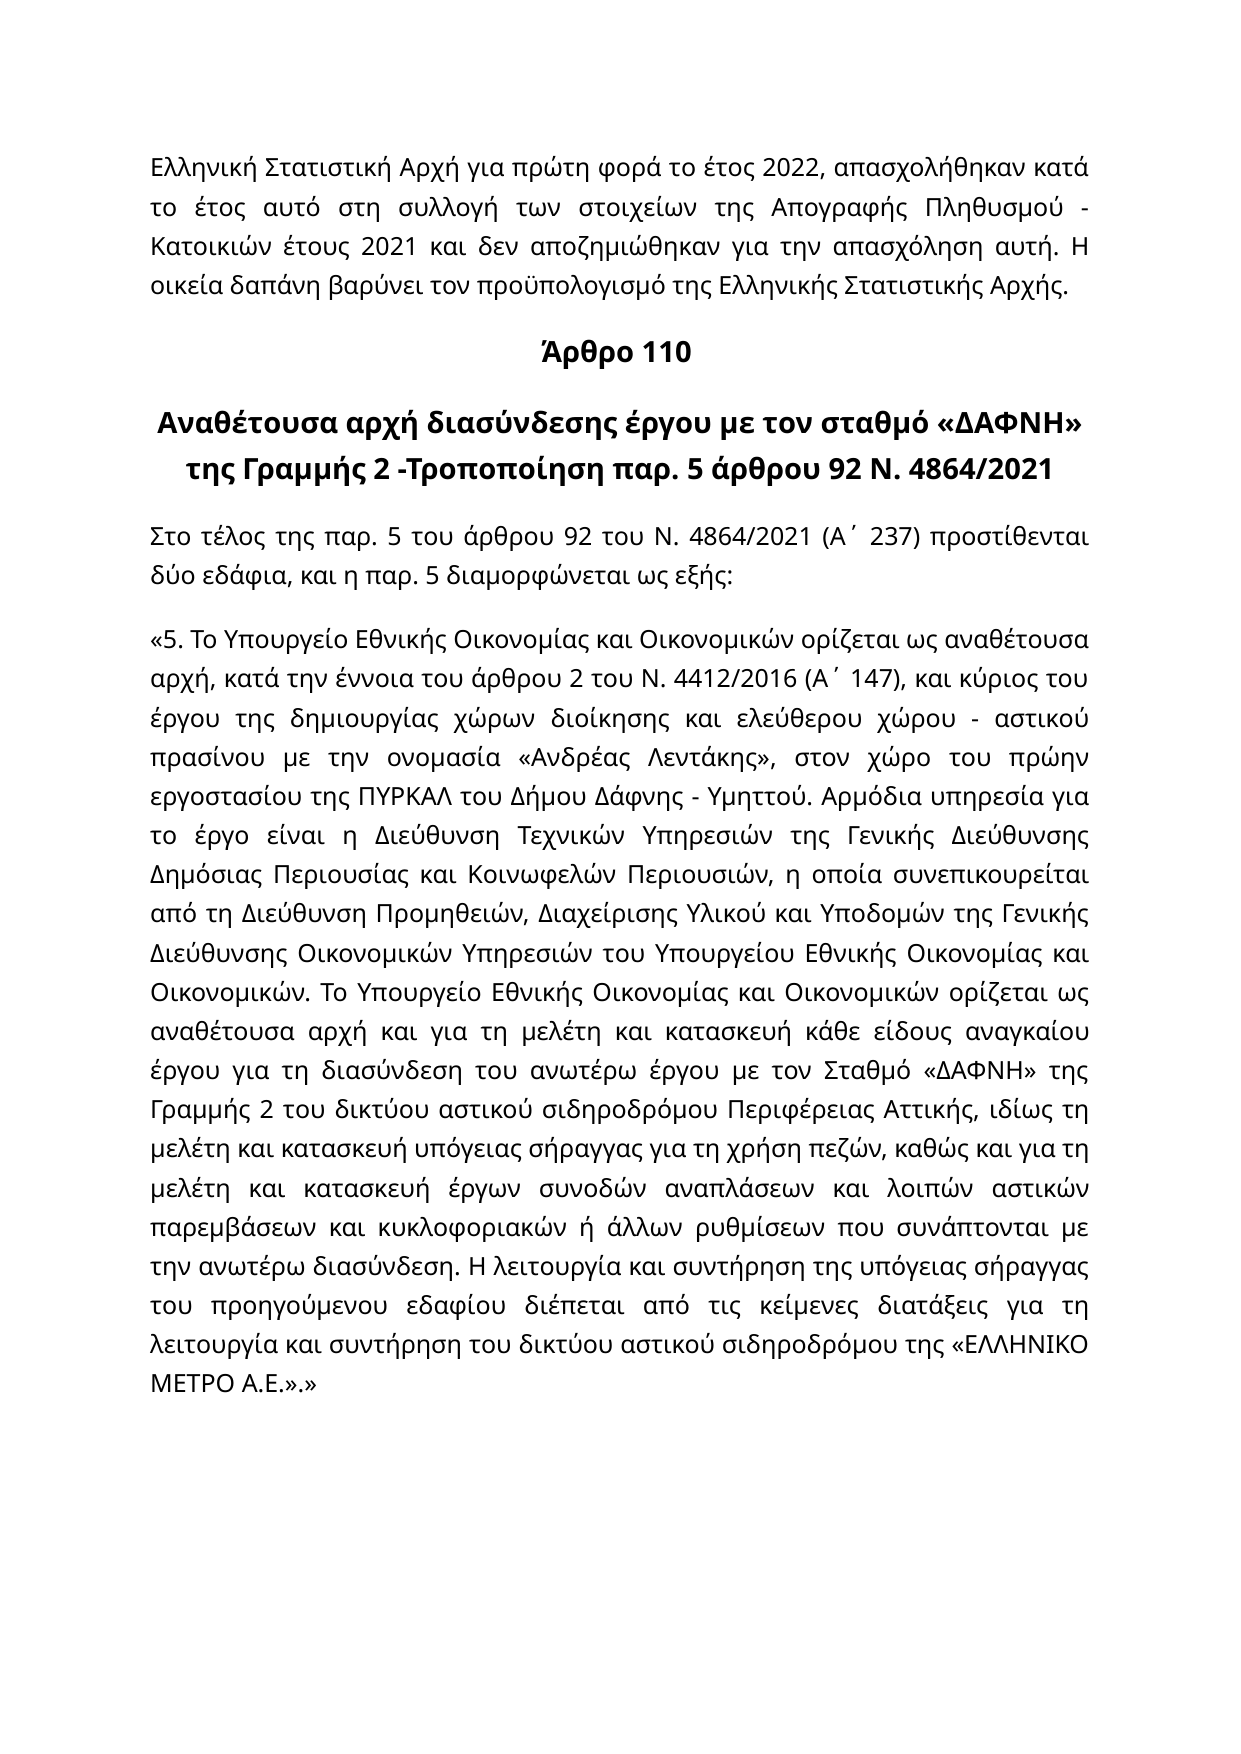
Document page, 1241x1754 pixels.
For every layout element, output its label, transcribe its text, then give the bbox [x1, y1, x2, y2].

subtitle Αναθέτουσα αρχή διασύνδεσης έργου με τον σταθμό «ΔΑΦΝΗ» της Γραμμής 2 -Τροποποίηση παρ. 5 άρθρου 92 Ν. 4864/2021 [150, 402, 1090, 488]
subtitle Άρθρο 110 [150, 332, 1090, 371]
text Ελληνική Στατιστική Αρχή για πρώτη φορά το έτος 2022, απασχολήθηκαν κατά το έτος αυτό στη συλλογή των στοιχείων της Απογραφής Πληθυσμού - Κατοικιών έτους 2021 και δεν αποζημιώθηκαν για την απασχόληση αυτή. Η οικεία δαπάνη βαρύνει τον προϋπολογισμό της Ελληνικής Στατιστικής Αρχής. [150, 150, 1090, 302]
text Στο τέλος της παρ. 5 του άρθρου 92 του Ν. 4864/2021 (Α΄ 237) προστίθενται δύο εδάφια, και η παρ. 5 διαμορφώνεται ως εξής: [150, 518, 1090, 592]
text «5. Το Υπουργείο Εθνικής Οικονομίας και Οικονομικών ορίζεται ως αναθέτουσα αρχή, κατά την έννοια του άρθρου 2 του Ν. 4412/2016 (Α΄ 147), και κύριος του έργου της δημιουργίας χώρων διοίκησης και ελεύθερου χώρου - αστικού πρασίνου με την ονομασία «Ανδρέας Λεντάκης», στον χώρο του πρώην εργοστασίου της ΠΥΡΚΑΛ του Δήμου Δάφνης - Υμηττού. Αρμόδια υπηρεσία για το έργο είναι η Διεύθυνση Τεχνικών Υπηρεσιών της Γενικής Διεύθυνσης Δημόσιας Περιουσίας και Κοινωφελών Περιουσιών, η οποία συνεπικουρείται από τη Διεύθυνση Προμηθειών, Διαχείρισης Υλικού και Υποδομών της Γενικής Διεύθυνσης Οικονομικών Υπηρεσιών του Υπουργείου Εθνικής Οικονομίας και Οικονομικών. Το Υπουργείο Εθνικής Οικονομίας και Οικονομικών ορίζεται ως αναθέτουσα αρχή και για τη μελέτη και κατασκευή κάθε είδους αναγκαίου έργου για τη διασύνδεση του ανωτέρω έργου με τον Σταθμό «ΔΑΦΝΗ» της Γραμμής 2 του δικτύου αστικού σιδηροδρόμου Περιφέρειας Αττικής, ιδίως τη μελέτη και κατασκευή υπόγειας σήραγγας για τη χρήση πεζών, καθώς και για τη μελέτη και κατασκευή έργων συνοδών αναπλάσεων και λοιπών αστικών παρεμβάσεων και κυκλοφοριακών ή άλλων ρυθμίσεων που συνάπτονται με την ανωτέρω διασύνδεση. H λειτουργία και συντήρηση της υπόγειας σήραγγας του προηγούμενου εδαφίου διέπεται από τις κείμενες διατάξεις για τη λειτουργία και συντήρηση του δικτύου αστικού σιδηροδρόμου της «ΕΛΛΗΝΙΚΟ ΜΕΤΡΟ Α.Ε.».» [150, 622, 1090, 1400]
